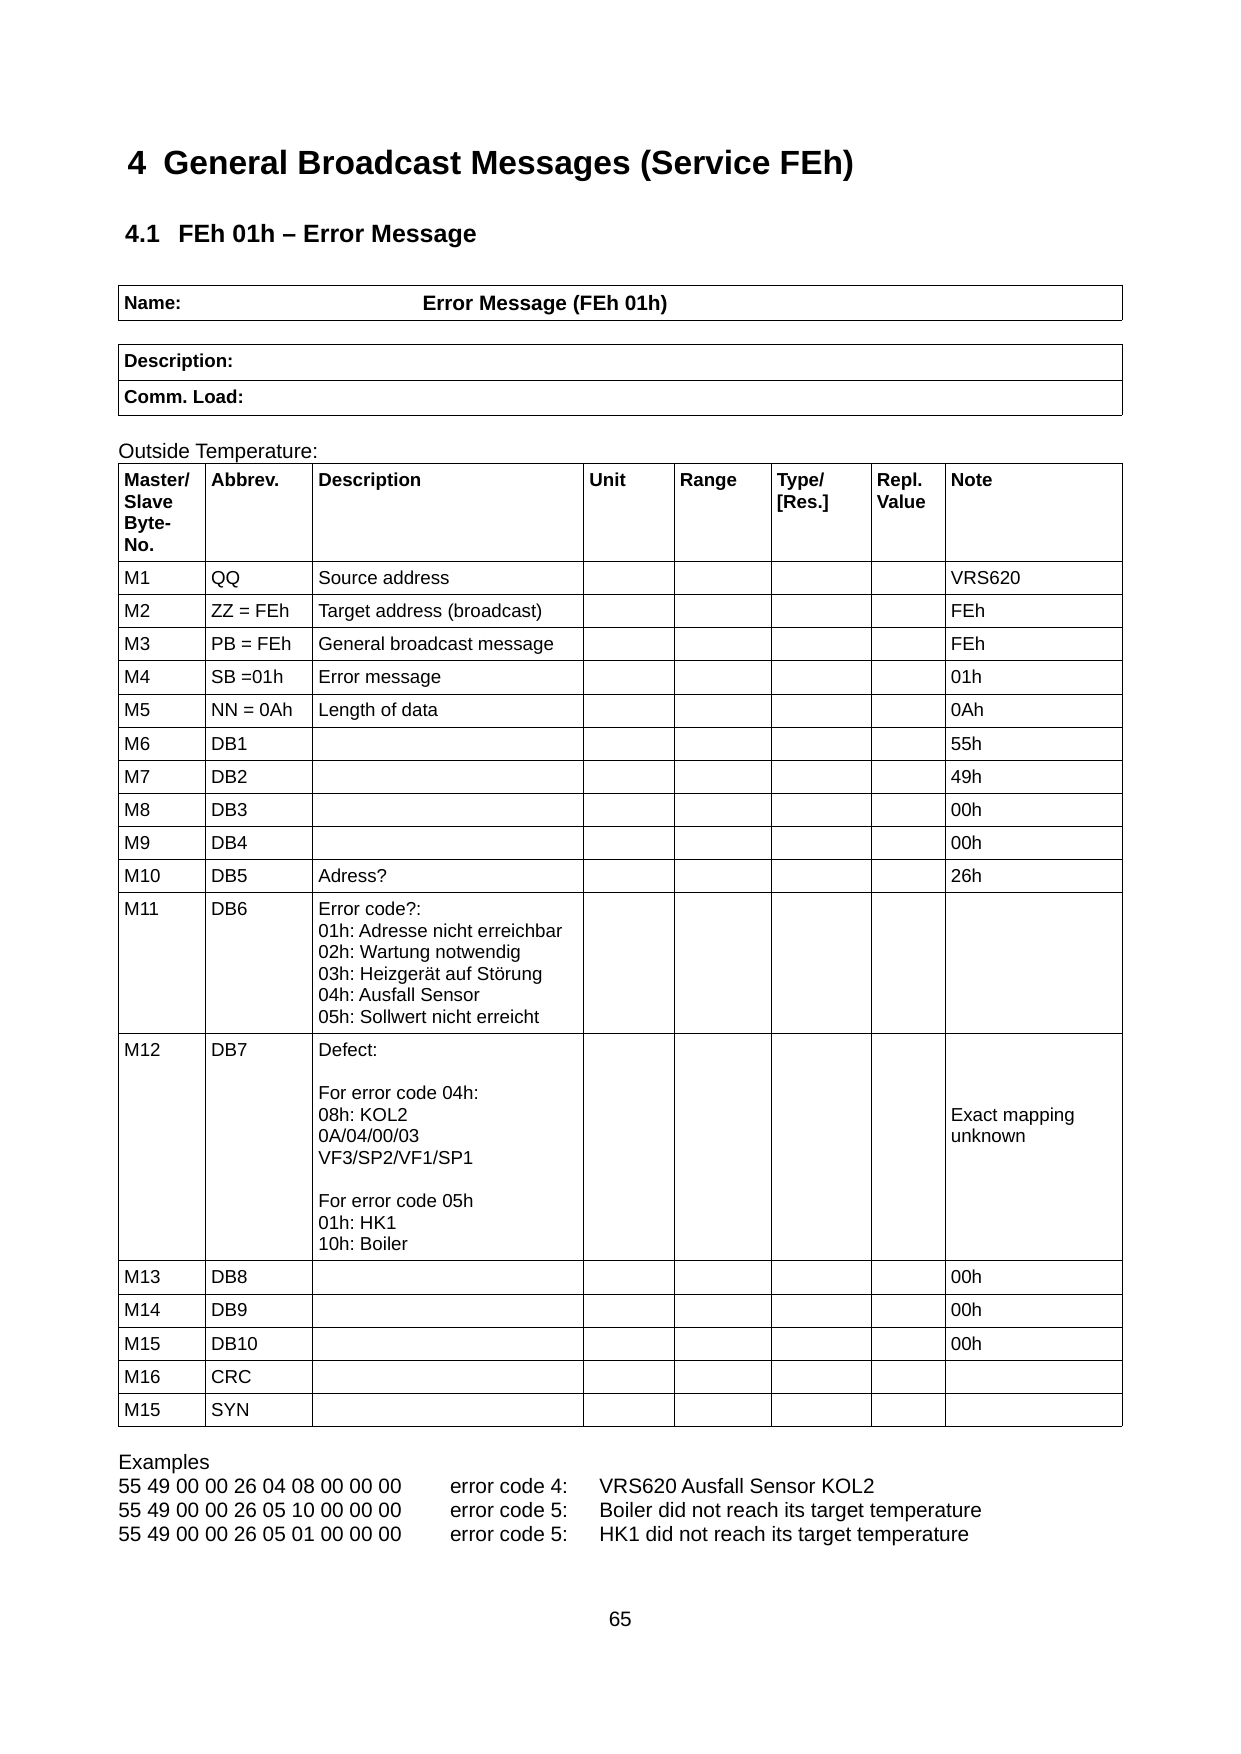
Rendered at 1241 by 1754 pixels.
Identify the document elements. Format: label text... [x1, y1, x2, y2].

table_header Unit [584, 464, 674, 561]
table_cell [872, 595, 945, 627]
table_cell NN = 0Ah [206, 695, 312, 727]
table_cell M7 [119, 761, 205, 793]
table_cell 55h [946, 728, 1122, 760]
text Examples [118, 1450, 1122, 1474]
table_cell PB = FEh [206, 628, 312, 660]
table_cell Defect: For error code 04h: 08h: KOL2 0A/04/00/03 VF3/SP2/VF1/SP1 For error code 05h 01h: HK1 10h: Boiler [313, 1034, 583, 1260]
table_cell M4 [119, 661, 205, 693]
table_cell [872, 827, 945, 859]
table_cell [584, 595, 674, 627]
table_cell Comm. Load: [119, 381, 416, 415]
table_cell [584, 628, 674, 660]
table_cell [313, 827, 583, 859]
table_cell [675, 794, 771, 826]
text 55 49 00 00 26 04 08 00 00 00 error code 4: VRS620 Ausfall Sensor KOL2 [118, 1474, 1122, 1498]
table_cell DB10 [206, 1328, 312, 1360]
table_cell [675, 1361, 771, 1393]
table_cell General broadcast message [313, 628, 583, 660]
table_cell M12 [119, 1034, 205, 1260]
table_cell [416, 381, 1122, 415]
table_cell FEh [946, 628, 1122, 660]
table_header Description: [119, 345, 416, 379]
table_cell [675, 628, 771, 660]
table_header Name: [119, 286, 416, 320]
table_cell [872, 1261, 945, 1293]
table_header Repl. Value [872, 464, 945, 561]
table_cell FEh [946, 595, 1122, 627]
table_cell Error code?: 01h: Adresse nicht erreichbar 02h: Wartung notwendig 03h: Heizgerät auf Störung 04h: Ausfall Sensor 05h: Sollwert nicht erreicht [313, 893, 583, 1033]
table_cell [313, 761, 583, 793]
table_cell [584, 1361, 674, 1393]
table_cell M9 [119, 827, 205, 859]
table_cell CRC [206, 1361, 312, 1393]
table_cell [675, 1394, 771, 1426]
table_cell [675, 661, 771, 693]
table_cell [872, 794, 945, 826]
table_cell Error message [313, 661, 583, 693]
table_cell DB5 [206, 860, 312, 892]
table_cell [772, 761, 871, 793]
table_cell [772, 794, 871, 826]
table_cell 00h [946, 827, 1122, 859]
table_cell DB4 [206, 827, 312, 859]
table_cell [772, 1361, 871, 1393]
table_cell 26h [946, 860, 1122, 892]
table_cell [675, 1034, 771, 1260]
table_cell [584, 1261, 674, 1293]
table_cell [584, 728, 674, 760]
table_cell [584, 562, 674, 594]
table_cell [772, 562, 871, 594]
table_cell M15 [119, 1328, 205, 1360]
table_cell [772, 728, 871, 760]
table_cell ZZ = FEh [206, 595, 312, 627]
table_cell [675, 761, 771, 793]
table_cell DB8 [206, 1261, 312, 1293]
table_cell M5 [119, 695, 205, 727]
table_cell [313, 1394, 583, 1426]
table_cell [675, 893, 771, 1033]
table_cell SB =01h [206, 661, 312, 693]
table_cell [313, 1361, 583, 1393]
table_cell SYN [206, 1394, 312, 1426]
table_cell [584, 794, 674, 826]
table_cell [872, 1394, 945, 1426]
table_cell [872, 860, 945, 892]
table_cell M16 [119, 1361, 205, 1393]
table_cell [872, 1295, 945, 1327]
table_cell DB6 [206, 893, 312, 1033]
table_cell M15 [119, 1394, 205, 1426]
table_cell Source address [313, 562, 583, 594]
table_cell VRS620 [946, 562, 1122, 594]
table_cell [313, 1295, 583, 1327]
table_cell DB7 [206, 1034, 312, 1260]
table_cell [872, 562, 945, 594]
table_cell M14 [119, 1295, 205, 1327]
table_cell M10 [119, 860, 205, 892]
table_cell [675, 1261, 771, 1293]
table_cell [675, 1328, 771, 1360]
table_cell [584, 860, 674, 892]
table_cell Length of data [313, 695, 583, 727]
table_cell [772, 628, 871, 660]
table_cell [675, 1295, 771, 1327]
table_cell [946, 1361, 1122, 1393]
table_cell 49h [946, 761, 1122, 793]
table_cell [675, 827, 771, 859]
table_cell [772, 1261, 871, 1293]
table_cell [772, 1394, 871, 1426]
table_cell [872, 1034, 945, 1260]
table_cell [584, 827, 674, 859]
table_cell [872, 1328, 945, 1360]
table_cell M13 [119, 1261, 205, 1293]
table_cell 00h [946, 794, 1122, 826]
table_cell DB3 [206, 794, 312, 826]
table_header Type/ [Res.] [772, 464, 871, 561]
table_cell QQ [206, 562, 312, 594]
table_cell [675, 728, 771, 760]
table_cell [675, 695, 771, 727]
table_header Range [675, 464, 771, 561]
table_cell [584, 695, 674, 727]
table_cell [675, 562, 771, 594]
subtitle General Broadcast Messages (Service FEh) [118, 143, 1122, 182]
table_cell [584, 1295, 674, 1327]
table_cell [772, 1034, 871, 1260]
table_cell [584, 1394, 674, 1426]
table_cell [313, 1328, 583, 1360]
text 55 49 00 00 26 05 10 00 00 00 error code 5: Boiler did not reach its target temperature [118, 1498, 1122, 1522]
table_cell Target address (broadcast) [313, 595, 583, 627]
table_cell [584, 1034, 674, 1260]
table_cell [584, 661, 674, 693]
table_cell [872, 728, 945, 760]
table_cell 00h [946, 1295, 1122, 1327]
table_cell [772, 827, 871, 859]
table_cell 00h [946, 1328, 1122, 1360]
table_cell [313, 1261, 583, 1293]
table_cell M8 [119, 794, 205, 826]
table_cell [675, 860, 771, 892]
table_cell 01h [946, 661, 1122, 693]
table_cell [313, 794, 583, 826]
table_header [416, 345, 1122, 379]
table_cell [772, 595, 871, 627]
table_cell [872, 893, 945, 1033]
table_cell M3 [119, 628, 205, 660]
table_cell [946, 893, 1122, 1033]
table_cell [872, 761, 945, 793]
table_cell [872, 628, 945, 660]
text 55 49 00 00 26 05 01 00 00 00 error code 5: HK1 did not reach its target temperature [118, 1522, 1122, 1546]
subtitle FEh 01h – Error Message [118, 219, 1122, 248]
table_cell [584, 1328, 674, 1360]
table_cell [772, 695, 871, 727]
table_cell [772, 1295, 871, 1327]
table_cell [872, 695, 945, 727]
table_cell Adress? [313, 860, 583, 892]
table_cell 00h [946, 1261, 1122, 1293]
table_header Master/ Slave Byte-No. [119, 464, 205, 561]
table_cell [584, 761, 674, 793]
table_cell 0Ah [946, 695, 1122, 727]
table_cell [872, 661, 945, 693]
table_header Error Message (FEh 01h) [416, 286, 1122, 320]
table_cell [313, 728, 583, 760]
table_cell [772, 860, 871, 892]
table_cell Exact mapping unknown [946, 1034, 1122, 1260]
table_cell [675, 595, 771, 627]
table_cell M11 [119, 893, 205, 1033]
table_cell DB2 [206, 761, 312, 793]
table_cell [584, 893, 674, 1033]
table_cell DB1 [206, 728, 312, 760]
table_cell DB9 [206, 1295, 312, 1327]
table_header Note [946, 464, 1122, 561]
text Outside Temperature: [118, 439, 1122, 463]
table_cell [772, 661, 871, 693]
table_cell [946, 1394, 1122, 1426]
table_cell [872, 1361, 945, 1393]
table_cell M1 [119, 562, 205, 594]
table_header Description [313, 464, 583, 561]
table_cell M2 [119, 595, 205, 627]
table_cell M6 [119, 728, 205, 760]
table_cell [772, 893, 871, 1033]
table_header Abbrev. [206, 464, 312, 561]
table_cell [772, 1328, 871, 1360]
